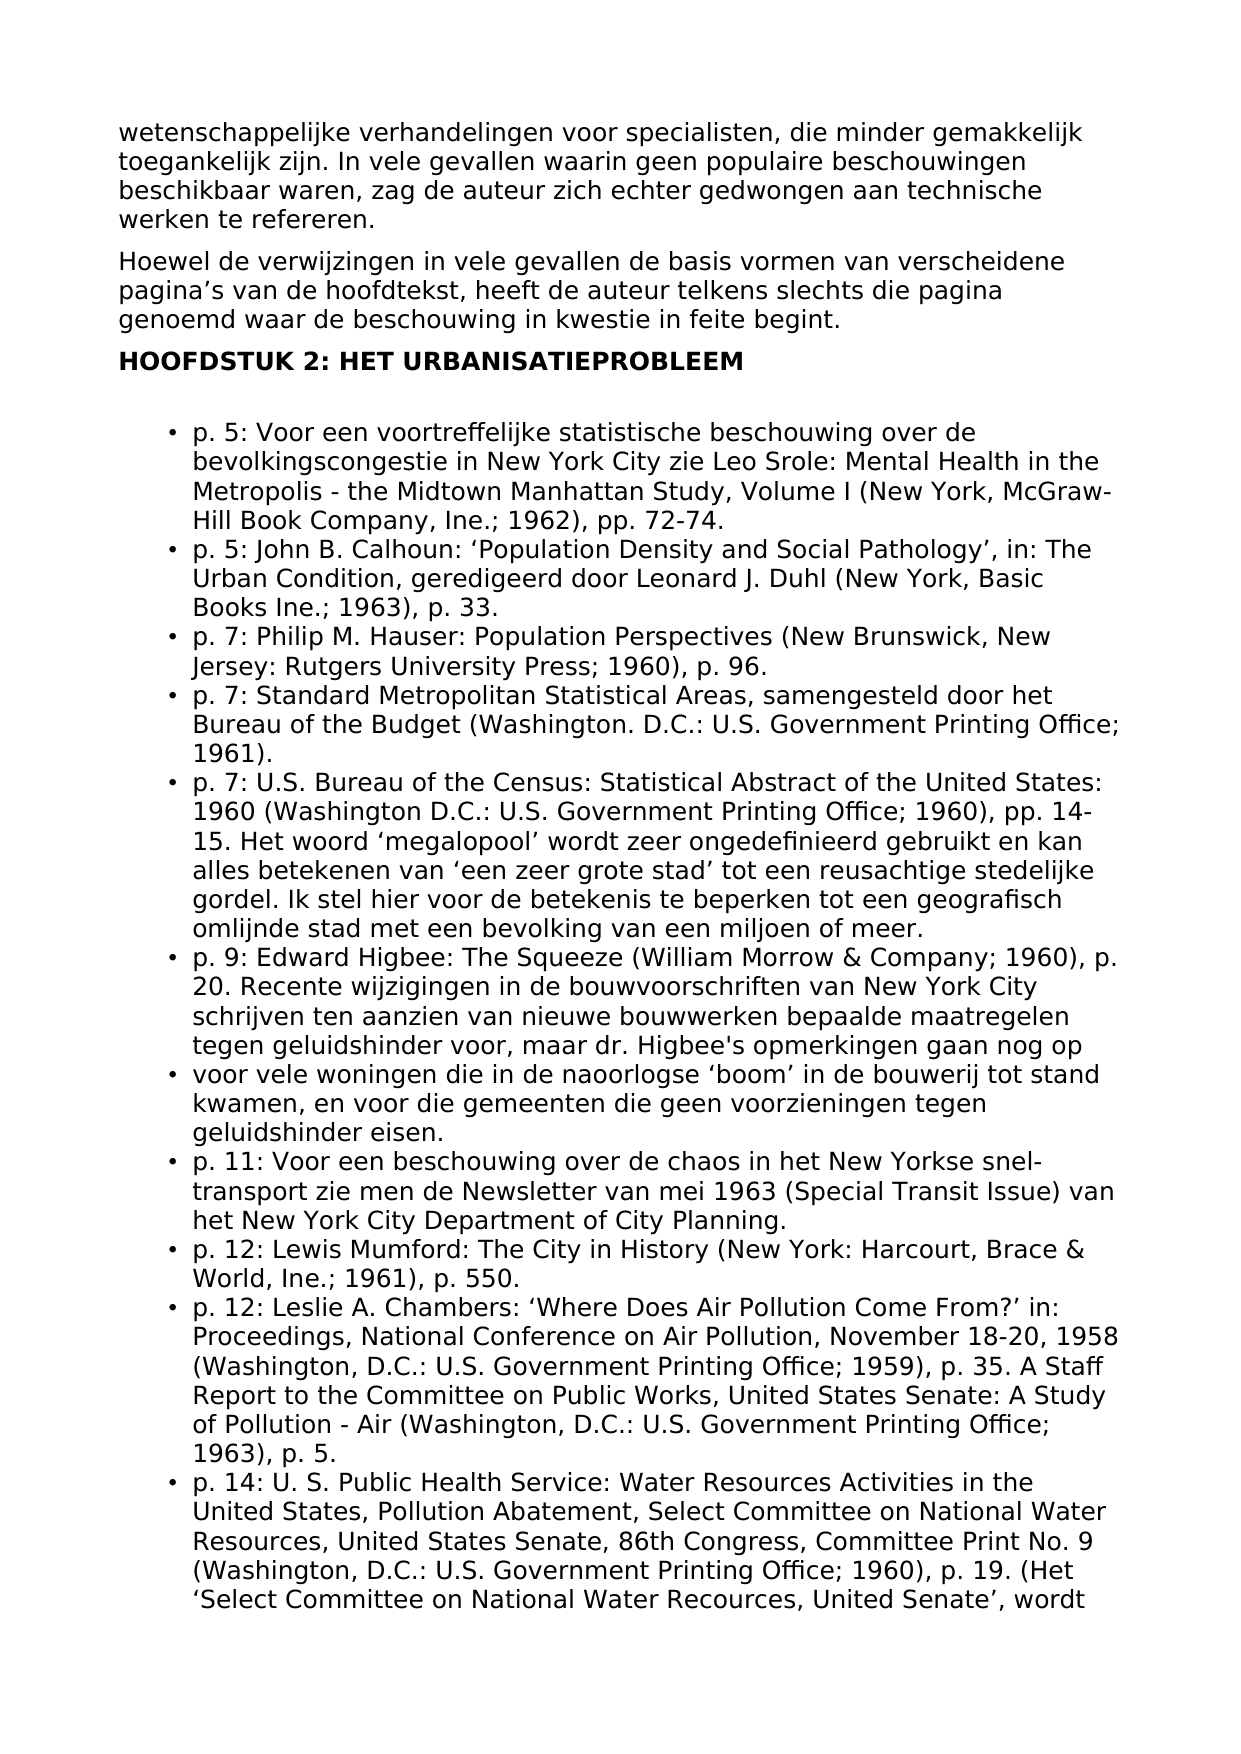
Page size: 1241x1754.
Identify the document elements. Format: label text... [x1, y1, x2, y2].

list p. 14: U. S. Public Health Service: Water Resources Activities in the United States, Pollution Abatement, Select Committee on National Water Resources, United States Senate, 86th Congress, Committee Print No. 9 (Washington, D.C.: U.S. Government Printing Office; 1960), p. 19. (Het ‘Select Committee on National Water Recources, United Senate’, wordt [177, 1468, 1122, 1614]
list p. 7: U.S. Bureau of the Census: Statistical Abstract of the United States: 1960 (Washington D.C.: U.S. Government Printing Office; 1960), pp. 14-15. Het woord ‘megalopool’ wordt zeer ongedefinieerd gebruikt en kan alles betekenen van ‘een zeer grote stad’ tot een reusachtige stedelijke gordel. Ik stel hier voor de betekenis te beperken tot een geografisch omlijnde stad met een bevolking van een miljoen of meer. [177, 768, 1122, 943]
list p. 5: John B. Calhoun: ‘Population Density and Social Pathology’, in: The Urban Condition, geredigeerd door Leonard J. Duhl (New York, Basic Books Ine.; 1963), p. 33. [177, 535, 1122, 623]
list p. 5: Voor een voortreffelijke statistische beschouwing over de bevolkingscongestie in New York City zie Leo Srole: Mental Health in the Metropolis - the Midtown Manhattan Study, Volume I (New York, McGraw-Hill Book Company, Ine.; 1962), pp. 72-74. [177, 418, 1122, 535]
list p. 11: Voor een beschouwing over de chaos in het New Yorkse snel-transport zie men de Newsletter van mei 1963 (Special Transit Issue) van het New York City Department of City Planning. [177, 1148, 1122, 1235]
text HOOFDSTUK 2: HET URBANISATIEPROBLEEM [118, 347, 1122, 376]
list p. 12: Lewis Mumford: The City in History (New York: Harcourt, Brace & World, Ine.; 1961), p. 550. [177, 1235, 1122, 1293]
list p. 7: Standard Metropolitan Statistical Areas, samengesteld door het Bureau of the Budget (Washington. D.C.: U.S. Government Printing Office; 1961). [177, 681, 1122, 768]
list voor vele woningen die in de naoorlogse ‘boom’ in de bouwerij tot stand kwamen, en voor die gemeenten die geen voorzieningen tegen geluidshinder eisen. [177, 1060, 1122, 1148]
list p. 9: Edward Higbee: The Squeeze (William Morrow & Company; 1960), p. 20. Recente wijzigingen in de bouwvoorschriften van New York City schrijven ten aanzien van nieuwe bouwwerken bepaalde maatregelen tegen geluidshinder voor, maar dr. Higbee's opmerkingen gaan nog op [177, 943, 1122, 1060]
text wetenschappelijke verhandelingen voor specialisten, die minder gemakkelijk toegankelijk zijn. In vele gevallen waarin geen populaire beschouwingen beschikbaar waren, zag de auteur zich echter gedwongen aan technische werken te refereren. [118, 118, 1122, 235]
list p. 12: Leslie A. Chambers: ‘Where Does Air Pollution Come From?’ in: Proceedings, National Conference on Air Pollution, November 18-20, 1958 (Washington, D.C.: U.S. Government Printing Office; 1959), p. 35. A Staff Report to the Committee on Public Works, United States Senate: A Study of Pollution - Air (Washington, D.C.: U.S. Government Printing Office; 1963), p. 5. [177, 1293, 1122, 1468]
text Hoewel de verwijzingen in vele gevallen de basis vormen van verscheidene pagina’s van de hoofdtekst, heeft de auteur telkens slechts die pagina genoemd waar de beschouwing in kwestie in feite begint. [118, 247, 1122, 335]
list p. 7: Philip M. Hauser: Population Perspectives (New Brunswick, New Jersey: Rutgers University Press; 1960), p. 96. [177, 623, 1122, 681]
